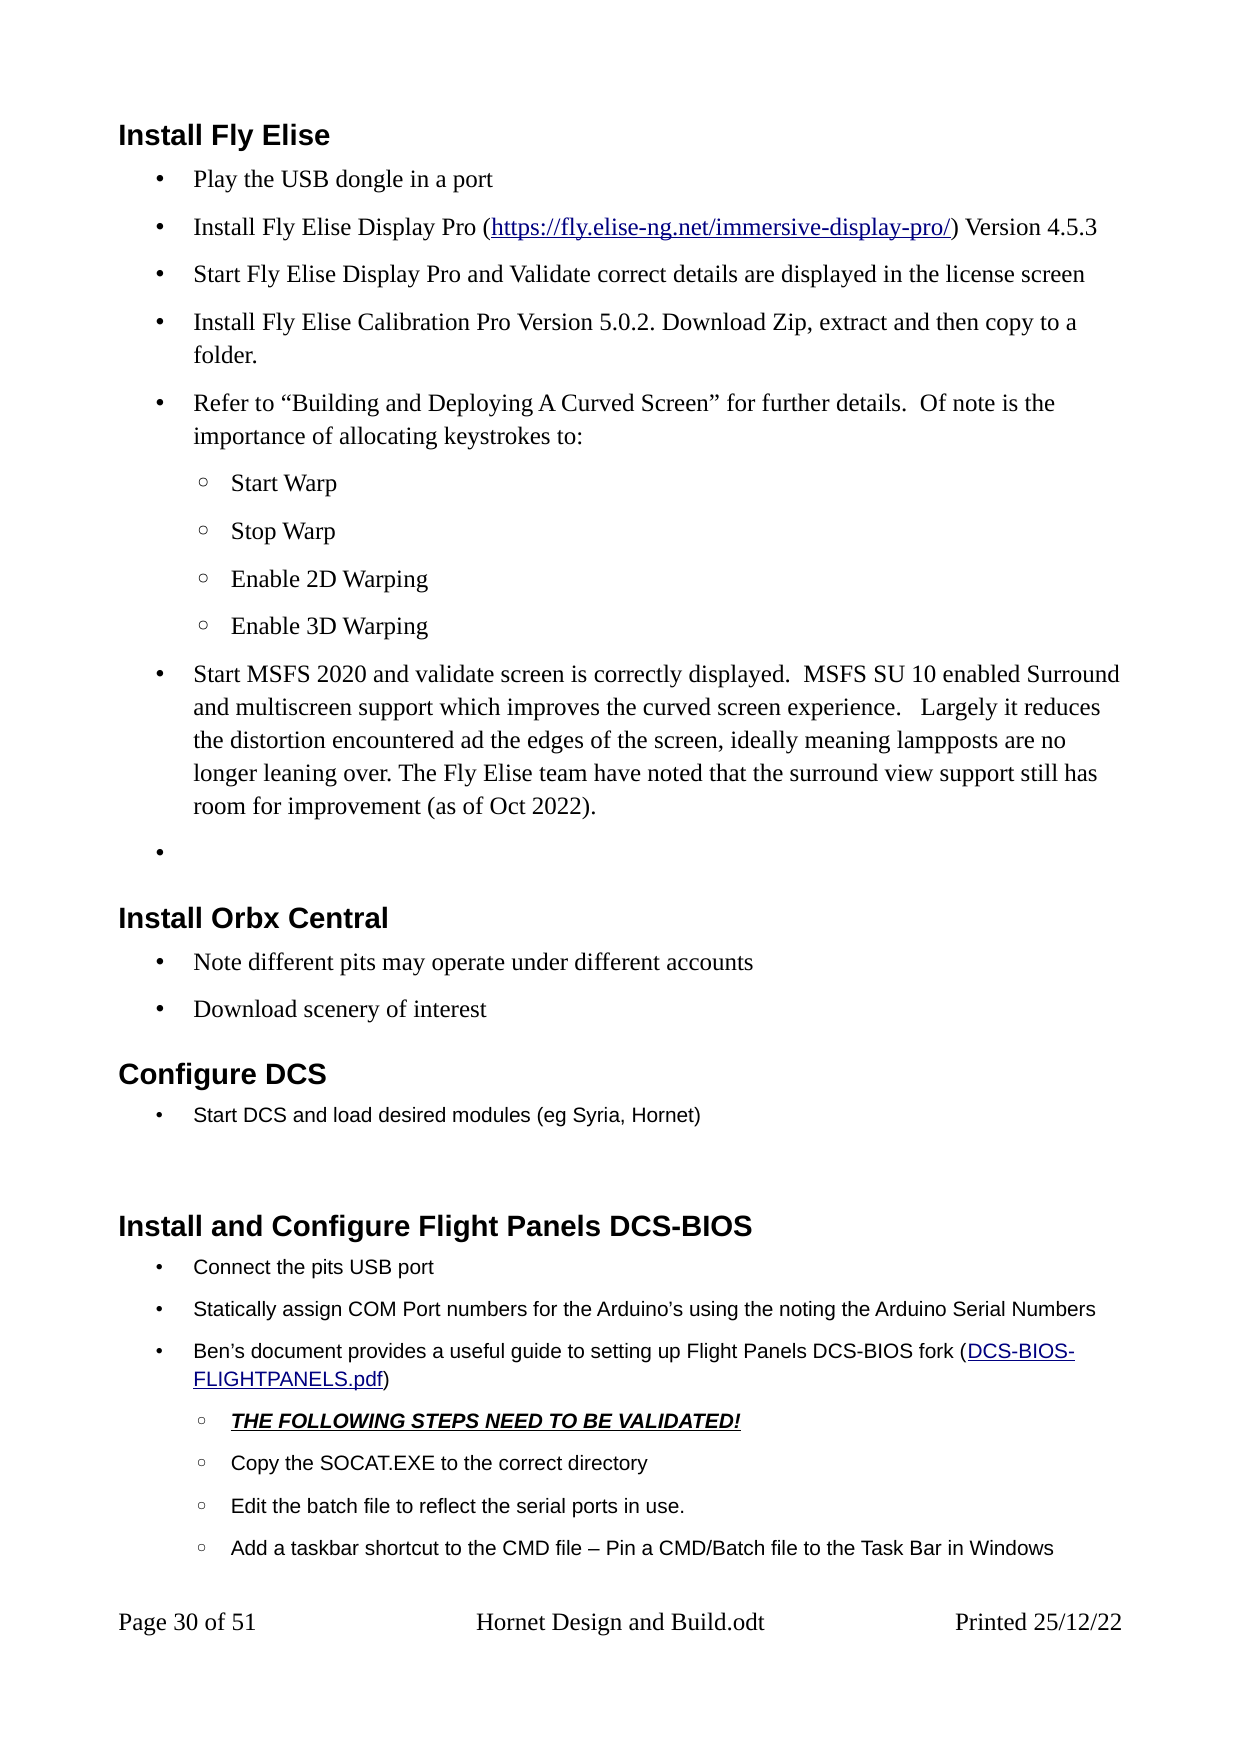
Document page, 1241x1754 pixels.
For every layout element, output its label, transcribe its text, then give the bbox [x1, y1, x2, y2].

list Refer to “Building and Deploying A Curved Screen” for further details. Of note is the importance of allocating keystrokes to: [156, 388, 1122, 449]
list Start Warp [193, 468, 1122, 497]
subtitle Install Fly Elise [118, 118, 1122, 152]
list Start MSFS 2020 and validate screen is correctly displayed. MSFS SU 10 enabled Surround and multiscreen support which improves the curved screen experience. Largely it reduces the distortion encountered ad the edges of the screen, ideally meaning lampposts are no longer leaning over. The Fly Elise team have noted that the surround view support still has room for improvement (as of Oct 2022). [156, 659, 1122, 820]
list Install Fly Elise Calibration Pro Version 5.0.2. Download Zip, extract and then copy to a folder. [156, 307, 1122, 369]
list Enable 3D Warping [193, 611, 1122, 640]
list Start DCS and load desired modules (eg Syria, Hornet) [156, 1103, 1122, 1127]
list Enable 2D Warping [193, 564, 1122, 592]
list Note different pits may operate under different accounts [156, 947, 1122, 976]
list Add a taskbar shortcut to the CMD file – Pin a CMD/Batch file to the Task Bar in Windows [193, 1536, 1122, 1560]
list Edit the batch file to reflect the serial ports in use. [193, 1493, 1122, 1517]
list Play the USB dongle in a port [156, 164, 1122, 193]
list Statically assign COM Port numbers for the Arduino’s using the noting the Arduino Serial Numbers [156, 1297, 1122, 1321]
subtitle Configure DCS [118, 1057, 1122, 1091]
list Start Fly Elise Display Pro and Validate correct details are displayed in the license screen [156, 259, 1122, 288]
subtitle Install Orbx Central [118, 901, 1122, 934]
list THE FOLLOWING STEPS NEED TO BE VALIDATED! [193, 1409, 1122, 1433]
list Download scenery of interest [156, 994, 1122, 1023]
list Install Fly Elise Display Pro (https://fly.elise-ng.net/immersive-display-pro/) Version 4.5.3 [156, 212, 1122, 241]
subtitle Install and Configure Flight Panels DCS-BIOS [118, 1209, 1122, 1242]
list Connect the pits USB port [156, 1255, 1122, 1279]
list Ben’s document provides a useful guide to setting up Flight Panels DCS-BIOS fork (DCS-BIOS-FLIGHTPANELS.pdf) [156, 1339, 1122, 1391]
list Copy the SOCAT.EXE to the correct directory [193, 1451, 1122, 1475]
list Stop Warp [193, 516, 1122, 545]
